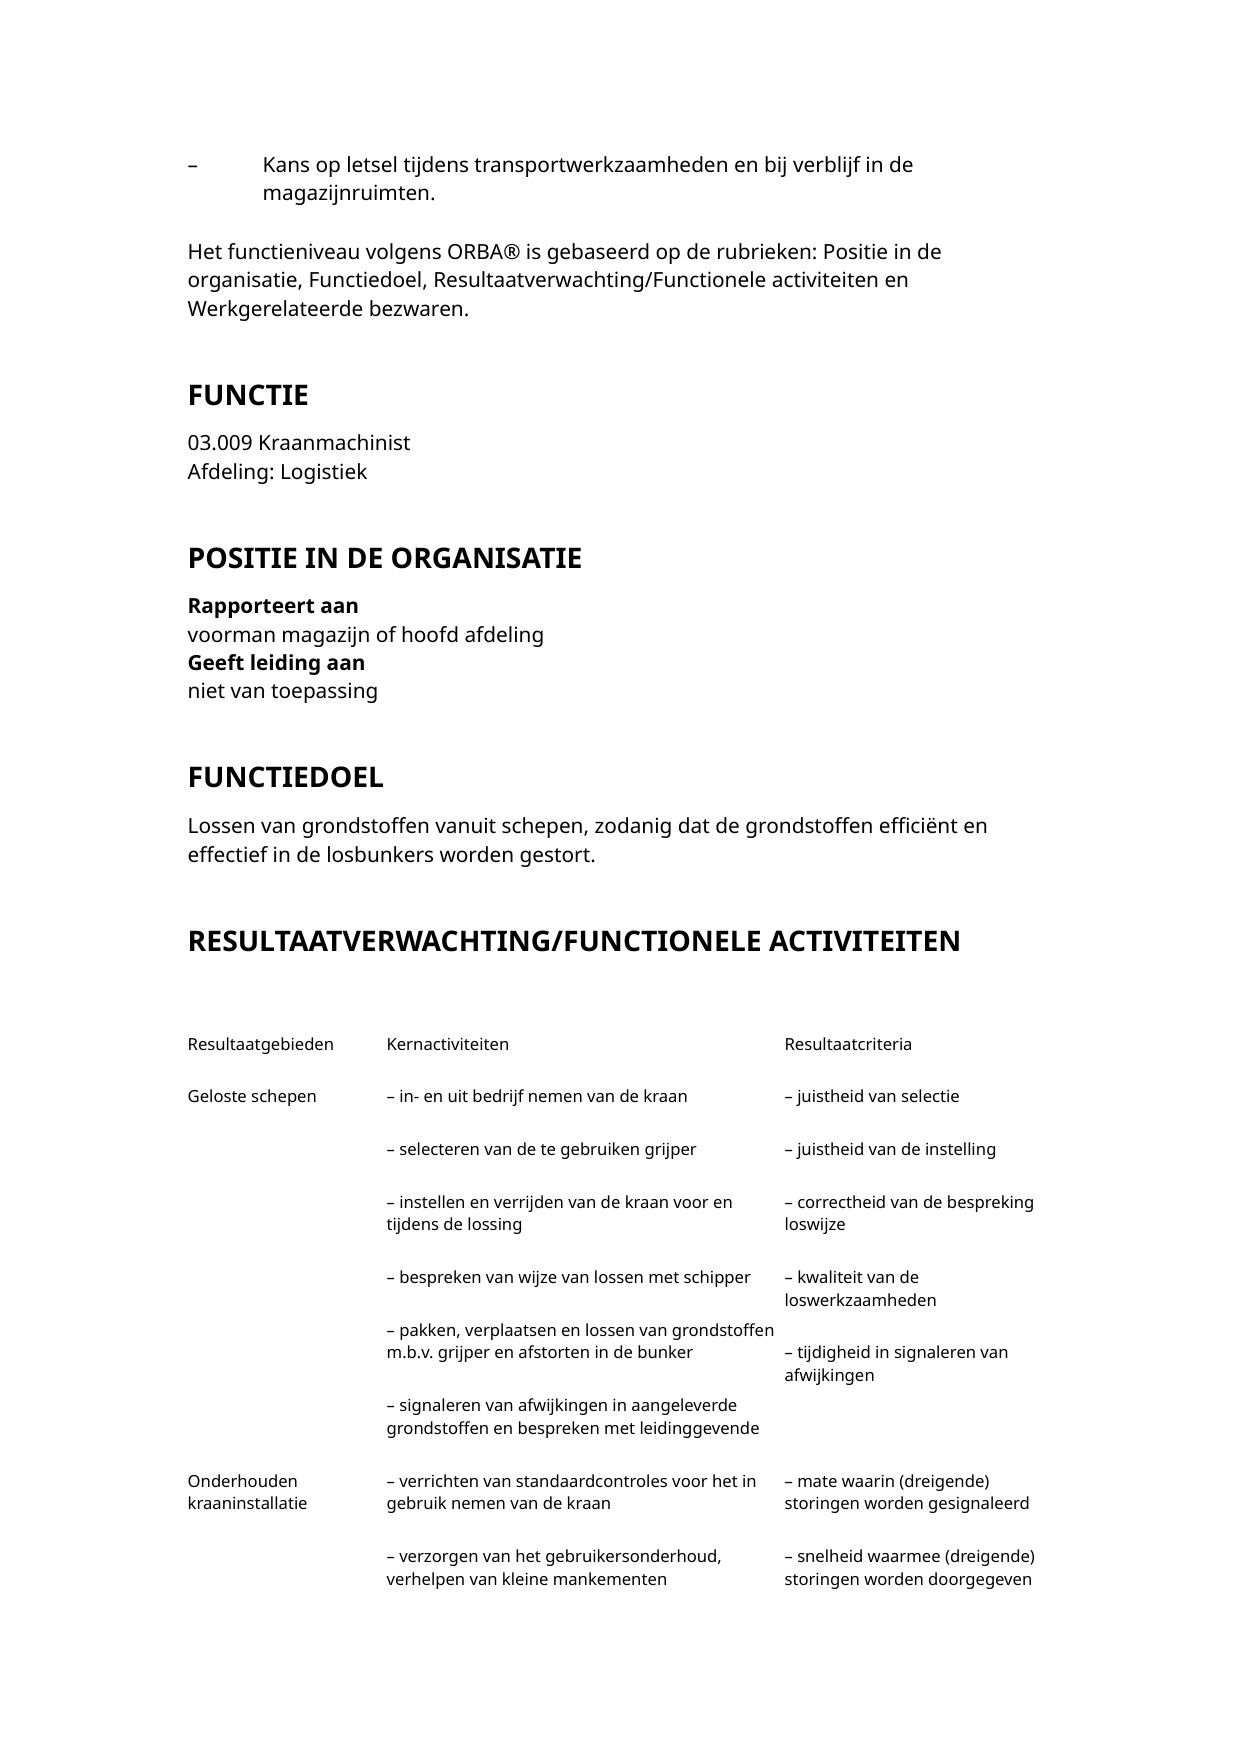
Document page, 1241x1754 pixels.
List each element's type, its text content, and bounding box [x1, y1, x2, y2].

table_cell – verrichten van standaardcontroles voor het in gebruik nemen van de kraan – verzorgen van het gebruikersonderhoud, verhelpen van kleine mankementen [386, 1469, 784, 1590]
table_header Resultaatgebieden [188, 1032, 386, 1085]
text 03.009 Kraanmachinist [187, 428, 1053, 457]
list Kans op letsel tijdens transportwerkzaamheden en bij verblijf in de magazijnruimten. [187, 150, 1053, 207]
text Afdeling: Logistiek [187, 457, 1053, 485]
subtitle RESULTAATVERWACHTING/FUNCTIONELE ACTIVITEITEN [187, 921, 1053, 959]
text Geeft leiding aan [187, 648, 1053, 677]
table_cell Geloste schepen [188, 1085, 386, 1469]
table_cell – juistheid van selectie – juistheid van de instelling – correctheid van de bespreking loswijze – kwaliteit van de loswerkzaamheden – tijdigheid in signaleren van afwijkingen [784, 1085, 1053, 1469]
text Het functieniveau volgens ORBA® is gebaseerd op de rubrieken: Positie in de organisatie, Functiedoel, Resultaatverwachting/Functionele activiteiten en Werkgerelateerde bezwaren. [187, 237, 1053, 322]
subtitle FUNCTIEDOEL [187, 758, 1053, 796]
subtitle FUNCTIE [187, 375, 1053, 413]
table_cell Onderhouden kraaninstallatie [188, 1469, 386, 1590]
text niet van toepassing [187, 677, 1053, 705]
table_header Resultaatcriteria [784, 1032, 1053, 1085]
text voorman magazijn of hoofd afdeling [187, 620, 1053, 648]
subtitle POSITIE IN DE ORGANISATIE [187, 538, 1053, 576]
table_cell – mate waarin (dreigende) storingen worden gesignaleerd – snelheid waarmee (dreigende) storingen worden doorgegeven [784, 1469, 1053, 1590]
table_header Kernactiviteiten [386, 1032, 784, 1085]
text Lossen van grondstoffen vanuit schepen, zodanig dat de grondstoffen efficiënt en effectief in de losbunkers worden gestort. [187, 811, 1053, 868]
table_cell – in- en uit bedrijf nemen van de kraan – selecteren van de te gebruiken grijper – instellen en verrijden van de kraan voor en tijdens de lossing – bespreken van wijze van lossen met schipper – pakken, verplaatsen en lossen van grondstoffen m.b.v. grijper en afstorten in de bunker – signaleren van afwijkingen in aangeleverde grondstoffen en bespreken met leidinggevende [386, 1085, 784, 1469]
text Rapporteert aan [187, 591, 1053, 620]
